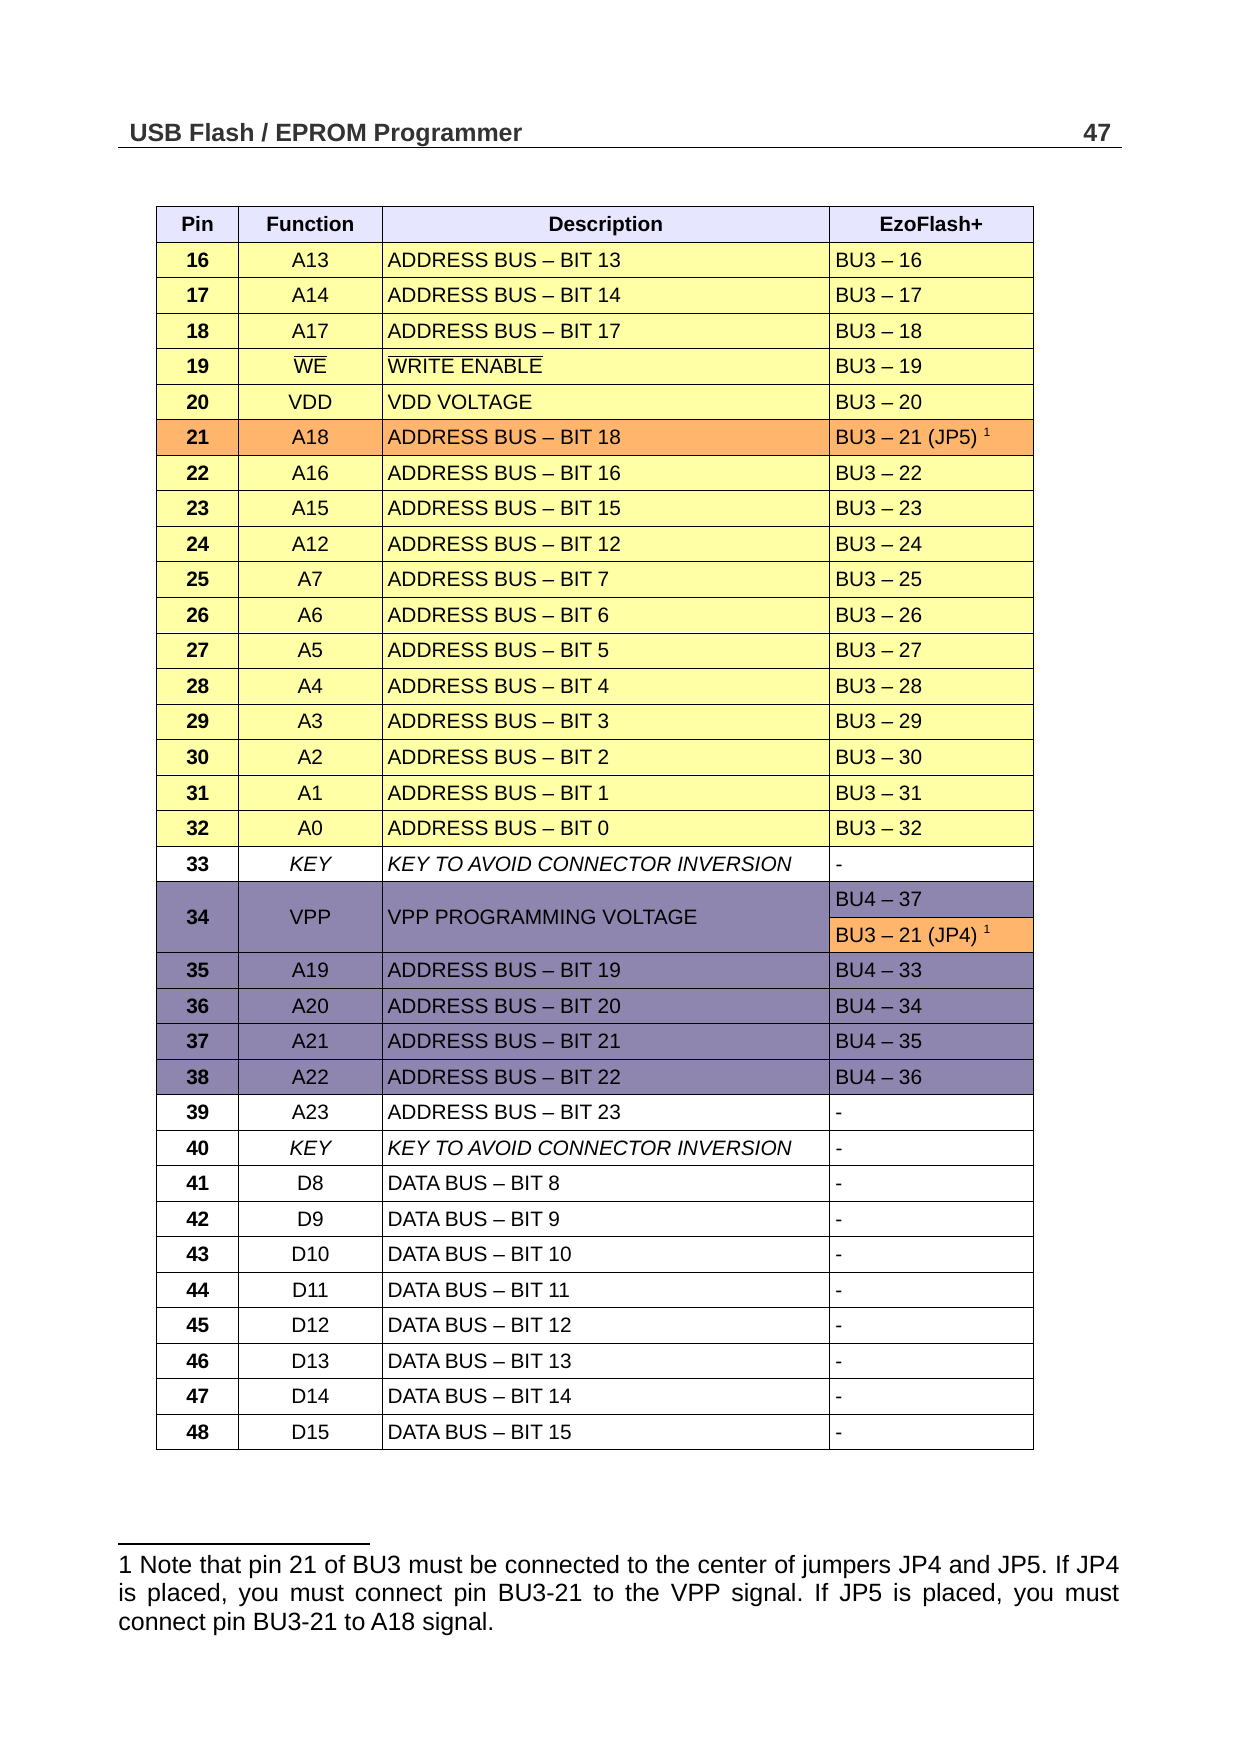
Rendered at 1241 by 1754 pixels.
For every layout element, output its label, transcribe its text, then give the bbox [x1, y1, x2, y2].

table_cell A2 [239, 740, 382, 774]
table_cell ADDRESS BUS – BIT 22 [383, 1060, 829, 1094]
table_cell 43 [157, 1237, 238, 1272]
table_cell BU3 – 24 [830, 527, 1033, 561]
table_cell 36 [157, 989, 238, 1023]
table_cell BU3 – 30 [830, 740, 1033, 774]
table_cell VPP [239, 882, 382, 952]
table_cell A4 [239, 669, 382, 703]
table_cell DATA BUS – BIT 12 [383, 1308, 829, 1343]
table_cell DATA BUS – BIT 10 [383, 1237, 829, 1272]
table_cell D8 [239, 1166, 382, 1201]
table_cell - [830, 847, 1033, 881]
table_cell A17 [239, 314, 382, 348]
table_cell 17 [157, 278, 238, 313]
table_cell KEY [239, 847, 382, 881]
table_cell BU3 – 21 (JP5) [830, 420, 1033, 455]
table_cell 42 [157, 1202, 238, 1236]
table_cell BU4 – 33 [830, 953, 1033, 988]
table_cell 47 [157, 1379, 238, 1414]
table_cell ADDRESS BUS – BIT 16 [383, 456, 829, 490]
table_cell D10 [239, 1237, 382, 1272]
table_cell A19 [239, 953, 382, 988]
table_cell A7 [239, 562, 382, 597]
table_cell - [830, 1166, 1033, 1201]
table_cell 18 [157, 314, 238, 348]
table_cell BU3 – 18 [830, 314, 1033, 348]
table_cell 23 [157, 491, 238, 526]
table_cell D11 [239, 1273, 382, 1307]
table_header Pin [157, 207, 238, 242]
table_cell - [830, 1308, 1033, 1343]
table_cell BU3 – 32 [830, 811, 1033, 846]
table_cell ADDRESS BUS – BIT 2 [383, 740, 829, 774]
table_cell BU3 – 28 [830, 669, 1033, 703]
table_cell BU3 – 16 [830, 243, 1033, 277]
table_cell BU3 – 20 [830, 385, 1033, 419]
table_cell A14 [239, 278, 382, 313]
table_cell A6 [239, 598, 382, 632]
table_cell ADDRESS BUS – BIT 19 [383, 953, 829, 988]
table_cell ADDRESS BUS – BIT 12 [383, 527, 829, 561]
table_cell 33 [157, 847, 238, 881]
table_cell 16 [157, 243, 238, 277]
table_cell BU3 – 25 [830, 562, 1033, 597]
table_cell 35 [157, 953, 238, 988]
table_cell BU3 – 17 [830, 278, 1033, 313]
table_cell 21 [157, 420, 238, 455]
table_cell WRITE ENABLE [383, 349, 829, 384]
table_cell D14 [239, 1379, 382, 1414]
table_cell BU4 – 37 [830, 882, 1033, 917]
table_cell 28 [157, 669, 238, 703]
table_cell BU3 – 22 [830, 456, 1033, 490]
table_cell ADDRESS BUS – BIT 21 [383, 1024, 829, 1059]
table_cell BU3 – 26 [830, 598, 1033, 632]
table_cell BU3 – 27 [830, 634, 1033, 668]
table_header Description [383, 207, 829, 242]
table_cell A21 [239, 1024, 382, 1059]
table_cell BU4 – 35 [830, 1024, 1033, 1059]
table_cell ADDRESS BUS – BIT 20 [383, 989, 829, 1023]
table_cell 46 [157, 1344, 238, 1378]
table_cell 20 [157, 385, 238, 419]
table_cell A15 [239, 491, 382, 526]
table_cell 24 [157, 527, 238, 561]
table_cell ADDRESS BUS – BIT 7 [383, 562, 829, 597]
table_cell 34 [157, 882, 238, 952]
table_cell ADDRESS BUS – BIT 15 [383, 491, 829, 526]
table_cell VDD [239, 385, 382, 419]
table_header EzoFlash+ [830, 207, 1033, 242]
table_cell 38 [157, 1060, 238, 1094]
table_cell WE [239, 349, 382, 384]
table_cell ADDRESS BUS – BIT 5 [383, 634, 829, 668]
table_cell ADDRESS BUS – BIT 6 [383, 598, 829, 632]
table_cell ADDRESS BUS – BIT 0 [383, 811, 829, 846]
table_cell DATA BUS – BIT 9 [383, 1202, 829, 1236]
table_cell D9 [239, 1202, 382, 1236]
table_cell ADDRESS BUS – BIT 18 [383, 420, 829, 455]
table_cell - [830, 1202, 1033, 1236]
table_cell 26 [157, 598, 238, 632]
table_cell A5 [239, 634, 382, 668]
table_cell A20 [239, 989, 382, 1023]
table_cell BU3 – 19 [830, 349, 1033, 384]
table_cell - [830, 1095, 1033, 1130]
table_cell ADDRESS BUS – BIT 23 [383, 1095, 829, 1130]
table_cell DATA BUS – BIT 14 [383, 1379, 829, 1414]
table_cell 32 [157, 811, 238, 846]
table_cell KEY TO AVOID CONNECTOR INVERSION [383, 847, 829, 881]
table_cell ADDRESS BUS – BIT 3 [383, 705, 829, 739]
table_cell - [830, 1131, 1033, 1165]
table_cell A3 [239, 705, 382, 739]
table_cell 48 [157, 1415, 238, 1449]
table_cell 25 [157, 562, 238, 597]
table_cell ADDRESS BUS – BIT 1 [383, 776, 829, 810]
table_cell DATA BUS – BIT 11 [383, 1273, 829, 1307]
table_cell 45 [157, 1308, 238, 1343]
table_cell A13 [239, 243, 382, 277]
table_cell 41 [157, 1166, 238, 1201]
table_cell KEY [239, 1131, 382, 1165]
table_cell ADDRESS BUS – BIT 4 [383, 669, 829, 703]
table_cell 19 [157, 349, 238, 384]
table_cell DATA BUS – BIT 13 [383, 1344, 829, 1378]
table_cell A22 [239, 1060, 382, 1094]
table_cell - [830, 1379, 1033, 1414]
table_cell 29 [157, 705, 238, 739]
table_cell D15 [239, 1415, 382, 1449]
table_cell DATA BUS – BIT 8 [383, 1166, 829, 1201]
table_cell 40 [157, 1131, 238, 1165]
table_cell 39 [157, 1095, 238, 1130]
table_cell D13 [239, 1344, 382, 1378]
table_cell - [830, 1415, 1033, 1449]
table_cell ADDRESS BUS – BIT 13 [383, 243, 829, 277]
table_cell A23 [239, 1095, 382, 1130]
table_cell - [830, 1273, 1033, 1307]
table_cell VDD VOLTAGE [383, 385, 829, 419]
table_cell - [830, 1344, 1033, 1378]
table_cell ADDRESS BUS – BIT 17 [383, 314, 829, 348]
table_cell BU3 – 31 [830, 776, 1033, 810]
table_cell BU3 – 29 [830, 705, 1033, 739]
table_cell 44 [157, 1273, 238, 1307]
table_cell KEY TO AVOID CONNECTOR INVERSION [383, 1131, 829, 1165]
table_cell A1 [239, 776, 382, 810]
table_cell D12 [239, 1308, 382, 1343]
table_cell BU3 – 21 (JP4) 1 [830, 918, 1033, 952]
table_cell VPP PROGRAMMING VOLTAGE [383, 882, 829, 952]
table_cell BU4 – 34 [830, 989, 1033, 1023]
table_cell 30 [157, 740, 238, 774]
table_cell 27 [157, 634, 238, 668]
table_cell BU4 – 36 [830, 1060, 1033, 1094]
table_cell 22 [157, 456, 238, 490]
table_cell A0 [239, 811, 382, 846]
table_cell ADDRESS BUS – BIT 14 [383, 278, 829, 313]
table_cell 31 [157, 776, 238, 810]
table_cell BU3 – 23 [830, 491, 1033, 526]
table_cell A18 [239, 420, 382, 455]
table_cell - [830, 1237, 1033, 1272]
table_cell DATA BUS – BIT 15 [383, 1415, 829, 1449]
table_header Function [239, 207, 382, 242]
table_cell A12 [239, 527, 382, 561]
table_cell 37 [157, 1024, 238, 1059]
table_cell A16 [239, 456, 382, 490]
